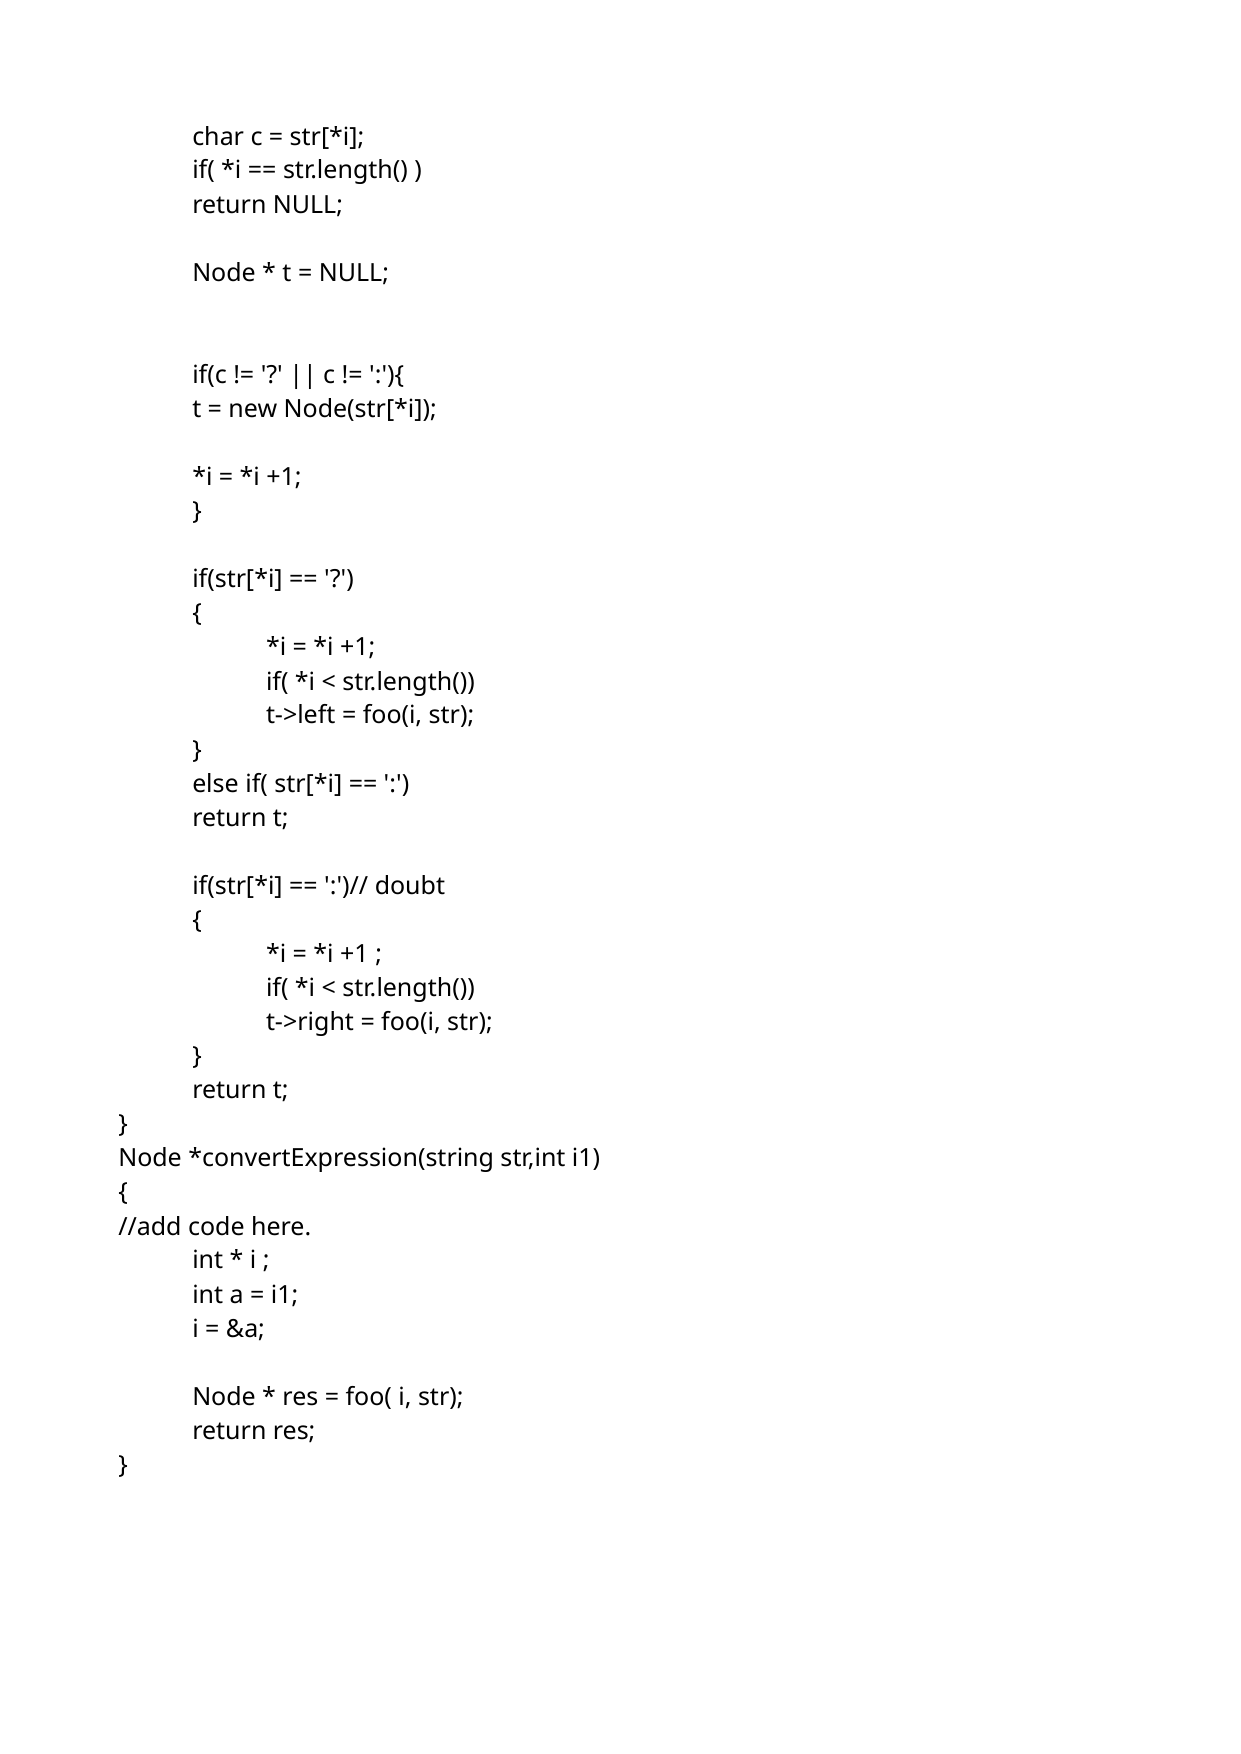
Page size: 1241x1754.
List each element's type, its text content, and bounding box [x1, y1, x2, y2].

text if(str[*i] == ':')// doubt [118, 867, 1122, 902]
text { [118, 1174, 1122, 1208]
text t->right = foo(i, str); [118, 1004, 1122, 1038]
text { [118, 902, 1122, 936]
text return NULL; [118, 186, 1122, 220]
text *i = *i +1; [118, 629, 1122, 663]
text *i = *i +1; [118, 459, 1122, 493]
text else if( str[*i] == ':') [118, 765, 1122, 799]
text return res; [118, 1412, 1122, 1447]
text t = new Node(str[*i]); [118, 391, 1122, 425]
text Node * res = foo( i, str); [118, 1378, 1122, 1412]
text } [118, 1447, 1122, 1481]
text } [118, 1106, 1122, 1140]
text if( *i < str.length()) [118, 663, 1122, 697]
text if(str[*i] == '?') [118, 561, 1122, 595]
text } [118, 493, 1122, 527]
text //add code here. [118, 1208, 1122, 1242]
text t->left = foo(i, str); [118, 697, 1122, 731]
text Node *convertExpression(string str,int i1) [118, 1140, 1122, 1174]
text Node * t = NULL; [118, 254, 1122, 288]
text return t; [118, 799, 1122, 833]
text if( *i == str.length() ) [118, 152, 1122, 186]
text *i = *i +1 ; [118, 936, 1122, 970]
text if( *i < str.length()) [118, 970, 1122, 1004]
text if(c != '?' || c != ':'){ [118, 357, 1122, 391]
text int a = i1; [118, 1276, 1122, 1310]
text int * i ; [118, 1242, 1122, 1276]
text } [118, 1038, 1122, 1072]
text char c = str[*i]; [118, 118, 1122, 152]
text { [118, 595, 1122, 629]
text i = &a; [118, 1310, 1122, 1344]
text return t; [118, 1072, 1122, 1106]
text } [118, 731, 1122, 765]
